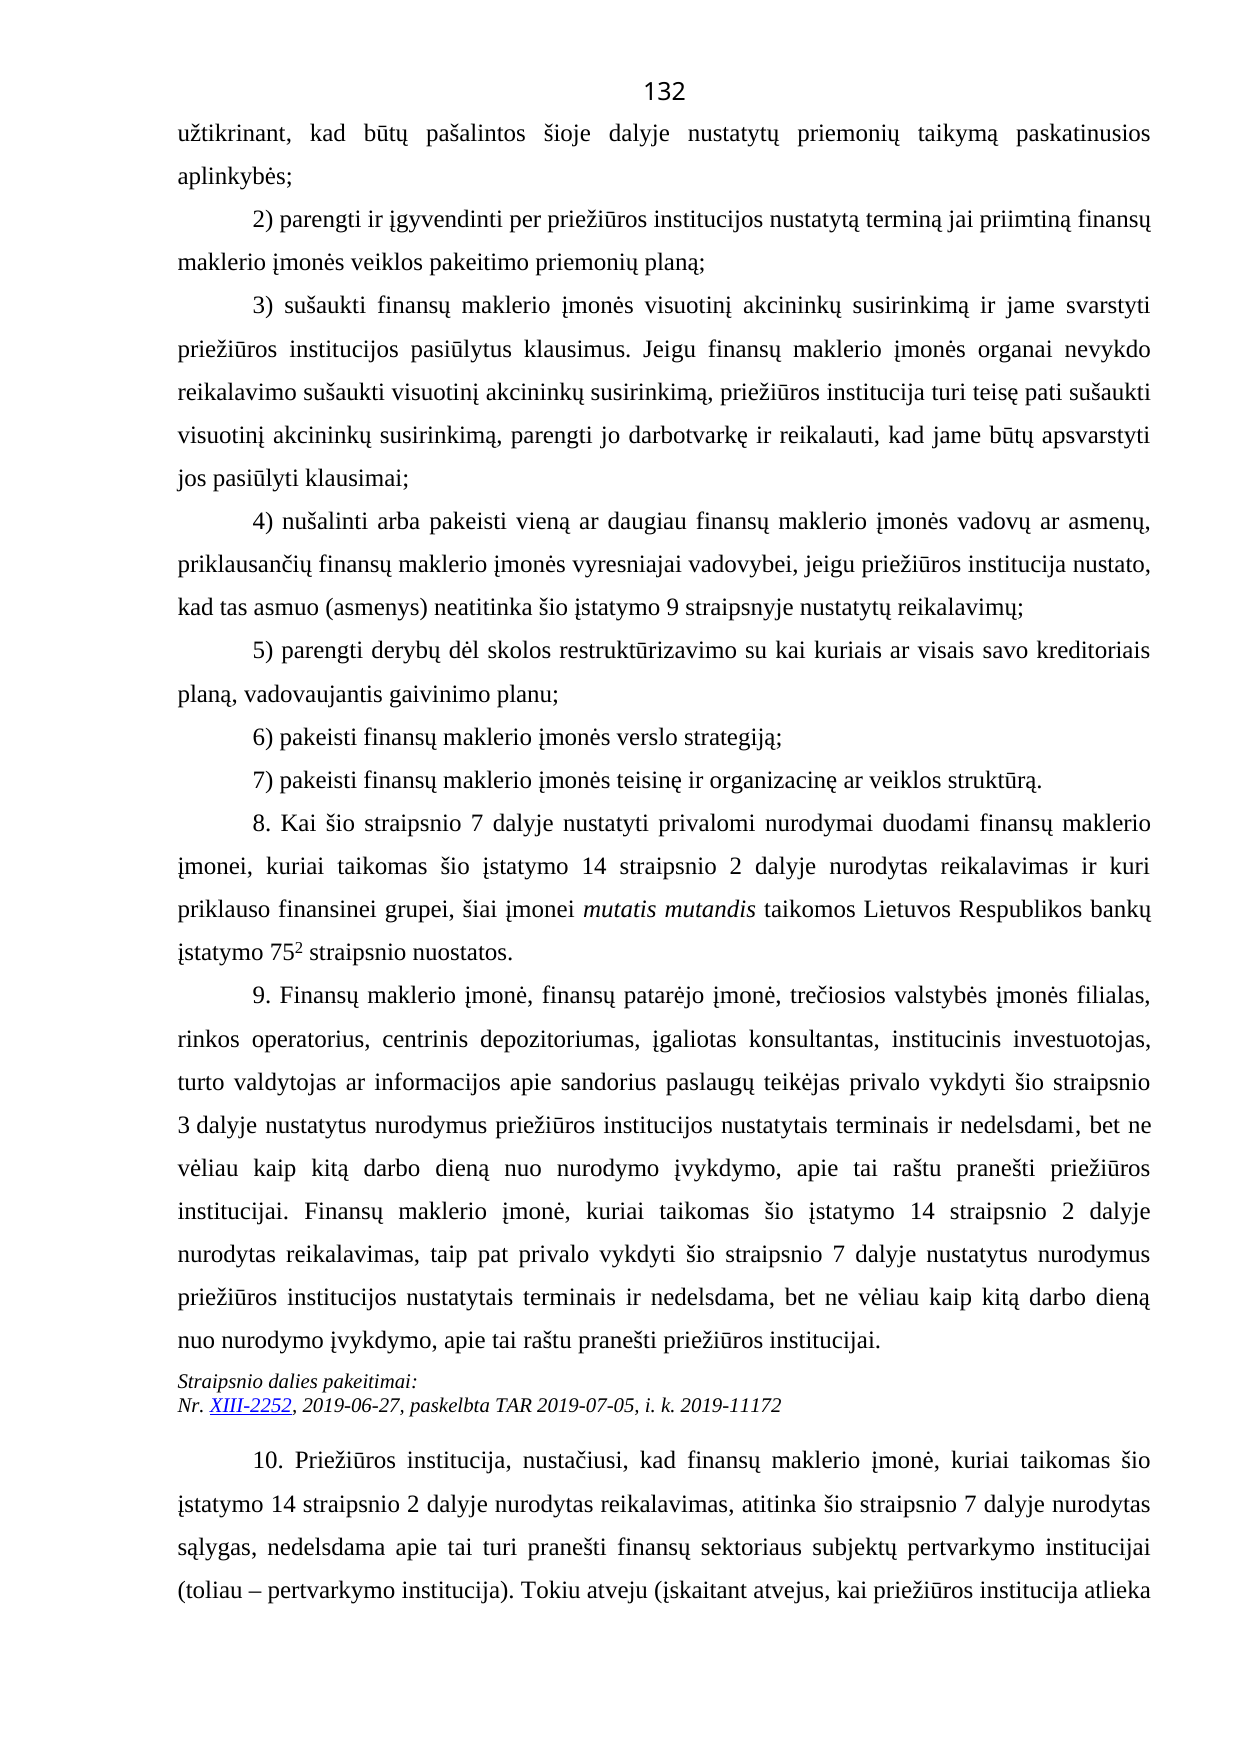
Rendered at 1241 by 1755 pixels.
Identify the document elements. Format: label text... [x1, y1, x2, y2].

text 8. Kai šio straipsnio 7 dalyje nustatyti privalomi nurodymai duodami finansų maklerio įmonei, kuriai taikomas šio įstatymo 14 straipsnio 2 dalyje nurodytas reikalavimas ir kuri priklauso finansinei grupei, šiai įmonei mutatis mutandis taikomos Lietuvos Respublikos bankų įstatymo 752 straipsnio nuostatos. [177, 808, 1152, 966]
text Straipsnio dalies pakeitimai: [177, 1369, 1152, 1393]
text Nr. XIII-2252, 2019-06-27, paskelbta TAR 2019-07-05, i. k. 2019-11172 [177, 1393, 1152, 1417]
text 2) parengti ir įgyvendinti per priežiūros institucijos nustatytą terminą jai priimtiną finansų maklerio įmonės veiklos pakeitimo priemonių planą; [177, 204, 1152, 276]
text 10. Priežiūros institucija, nustačiusi, kad finansų maklerio įmonė, kuriai taikomas šio įstatymo 14 straipsnio 2 dalyje nurodytas reikalavimas, atitinka šio straipsnio 7 dalyje nurodytas sąlygas, nedelsdama apie tai turi pranešti finansų sektoriaus subjektų pertvarkymo institucijai (toliau – pertvarkymo institucija). Tokiu atveju (įskaitant atvejus, kai priežiūros institucija atlieka [177, 1446, 1152, 1604]
text 6) pakeisti finansų maklerio įmonės verslo strategiją; [177, 722, 1152, 751]
text 3) sušaukti finansų maklerio įmonės visuotinį akcininkų susirinkimą ir jame svarstyti priežiūros institucijos pasiūlytus klausimus. Jeigu finansų maklerio įmonės organai nevykdo reikalavimo sušaukti visuotinį akcininkų susirinkimą, priežiūros institucija turi teisę pati sušaukti visuotinį akcininkų susirinkimą, parengti jo darbotvarkę ir reikalauti, kad jame būtų apsvarstyti jos pasiūlyti klausimai; [177, 291, 1152, 492]
text 5) parengti derybų dėl skolos restruktūrizavimo su kai kuriais ar visais savo kreditoriais planą, vadovaujantis gaivinimo planu; [177, 636, 1152, 707]
text 7) pakeisti finansų maklerio įmonės teisinę ir organizacinę ar veiklos struktūrą. [177, 765, 1152, 794]
text 4) nušalinti arba pakeisti vieną ar daugiau finansų maklerio įmonės vadovų ar asmenų, priklausančių finansų maklerio įmonės vyresniajai vadovybei, jeigu priežiūros institucija nustato, kad tas asmuo (asmenys) neatitinka šio įstatymo 9 straipsnyje nustatytų reikalavimų; [177, 506, 1152, 621]
text užtikrinant, kad būtų pašalintos šioje dalyje nustatytų priemonių taikymą paskatinusios aplinkybės; [177, 118, 1152, 190]
text 9. Finansų maklerio įmonė, finansų patarėjo įmonė, trečiosios valstybės įmonės filialas, rinkos operatorius, centrinis depozitoriumas, įgaliotas konsultantas, institucinis investuotojas, turto valdytojas ar informacijos apie sandorius paslaugų teikėjas privalo vykdyti šio straipsnio 3 dalyje nustatytus nurodymus priežiūros institucijos nustatytais terminais ir nedelsdami, bet ne vėliau kaip kitą darbo dieną nuo nurodymo įvykdymo, apie tai raštu pranešti priežiūros institucijai. Finansų maklerio įmonė, kuriai taikomas šio įstatymo 14 straipsnio 2 dalyje nurodytas reikalavimas, taip pat privalo vykdyti šio straipsnio 7 dalyje nustatytus nurodymus priežiūros institucijos nustatytais terminais ir nedelsdama, bet ne vėliau kaip kitą darbo dieną nuo nurodymo įvykdymo, apie tai raštu pranešti priežiūros institucijai. [177, 981, 1152, 1354]
